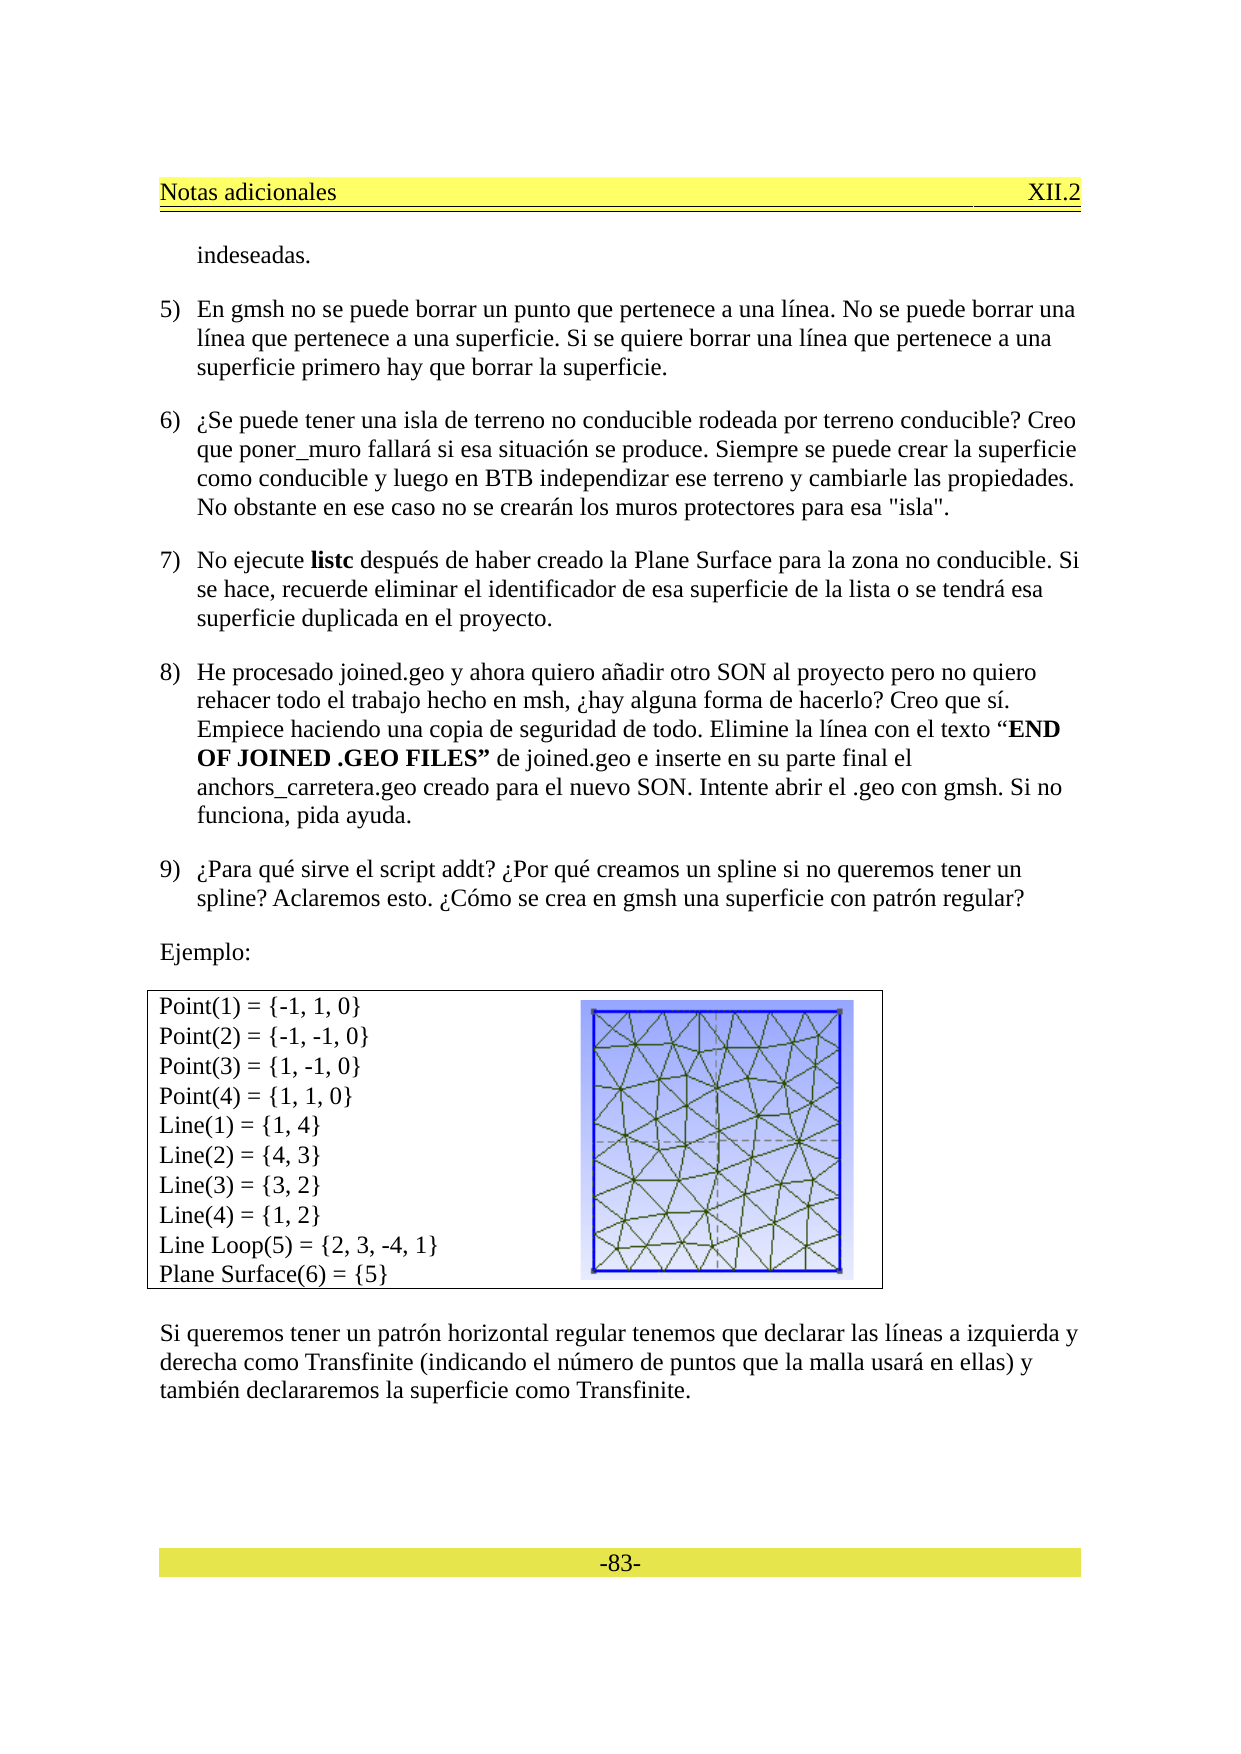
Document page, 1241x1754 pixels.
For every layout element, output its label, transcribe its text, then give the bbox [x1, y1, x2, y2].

table_cell Point(2) = {-1, -1, 0} [148, 1020, 553, 1050]
table_cell Line Loop(5) = {2, 3, -4, 1} [148, 1229, 553, 1258]
table_cell Point(4) = {1, 1, 0} [148, 1080, 553, 1109]
text Si queremos tener un patrón horizontal regular tenemos que declarar las líneas a izquierda y derecha como Transfinite (indicando el número de puntos que la malla usará en ellas) y también declararemos la superficie como Transfinite. [159, 1318, 1081, 1404]
picture [580, 1000, 854, 1280]
table_cell Line(4) = {1, 2} [148, 1199, 553, 1229]
table_cell Plane Surface(6) = {5} [148, 1259, 553, 1288]
text Ejemplo: [159, 937, 1081, 965]
list He procesado joined.geo y ahora quiero añadir otro SON al proyecto pero no quiero rehacer todo el trabajo hecho en msh, ¿hay alguna forma de hacerlo? Creo que sí. Empiece haciendo una copia de seguridad de todo. Elimine la línea con el texto “END OF JOINED .GEO FILES” de joined.geo e inserte en su parte final el anchors_carretera.geo creado para el nuevo SON. Intente abrir el .geo con gmsh. Si no funciona, pida ayuda. [159, 657, 1081, 829]
table_header Point(1) = {-1, 1, 0} [148, 991, 553, 1020]
list ¿Para qué sirve el script addt? ¿Por qué creamos un spline si no queremos tener un spline? Aclaremos esto. ¿Cómo se crea en gmsh una superficie con patrón regular? [159, 854, 1081, 912]
list No ejecute listc después de haber creado la Plane Surface para la zona no conducible. Si se hace, recuerde eliminar el identificador de esa superficie de la lista o se tendrá esa superficie duplicada en el proyecto. [159, 545, 1081, 632]
table_header [553, 991, 882, 1288]
list indeseadas. [159, 240, 1081, 269]
list En gmsh no se puede borrar un punto que pertenece a una línea. No se puede borrar una línea que pertenece a una superficie. Si se quiere borrar una línea que pertenece a una superficie primero hay que borrar la superficie. [159, 294, 1081, 380]
table_cell Line(2) = {4, 3} [148, 1139, 553, 1169]
table_cell Point(3) = {1, -1, 0} [148, 1050, 553, 1080]
table_cell Line(1) = {1, 4} [148, 1110, 553, 1139]
list ¿Se puede tener una isla de terreno no conducible rodeada por terreno conducible? Creo que poner_muro fallará si esa situación se produce. Siempre se puede crear la superficie como conducible y luego en BTB independizar ese terreno y cambiarle las propiedades. No obstante en ese caso no se crearán los muros protectores para esa "isla". [159, 405, 1081, 520]
table_cell Line(3) = {3, 2} [148, 1169, 553, 1199]
